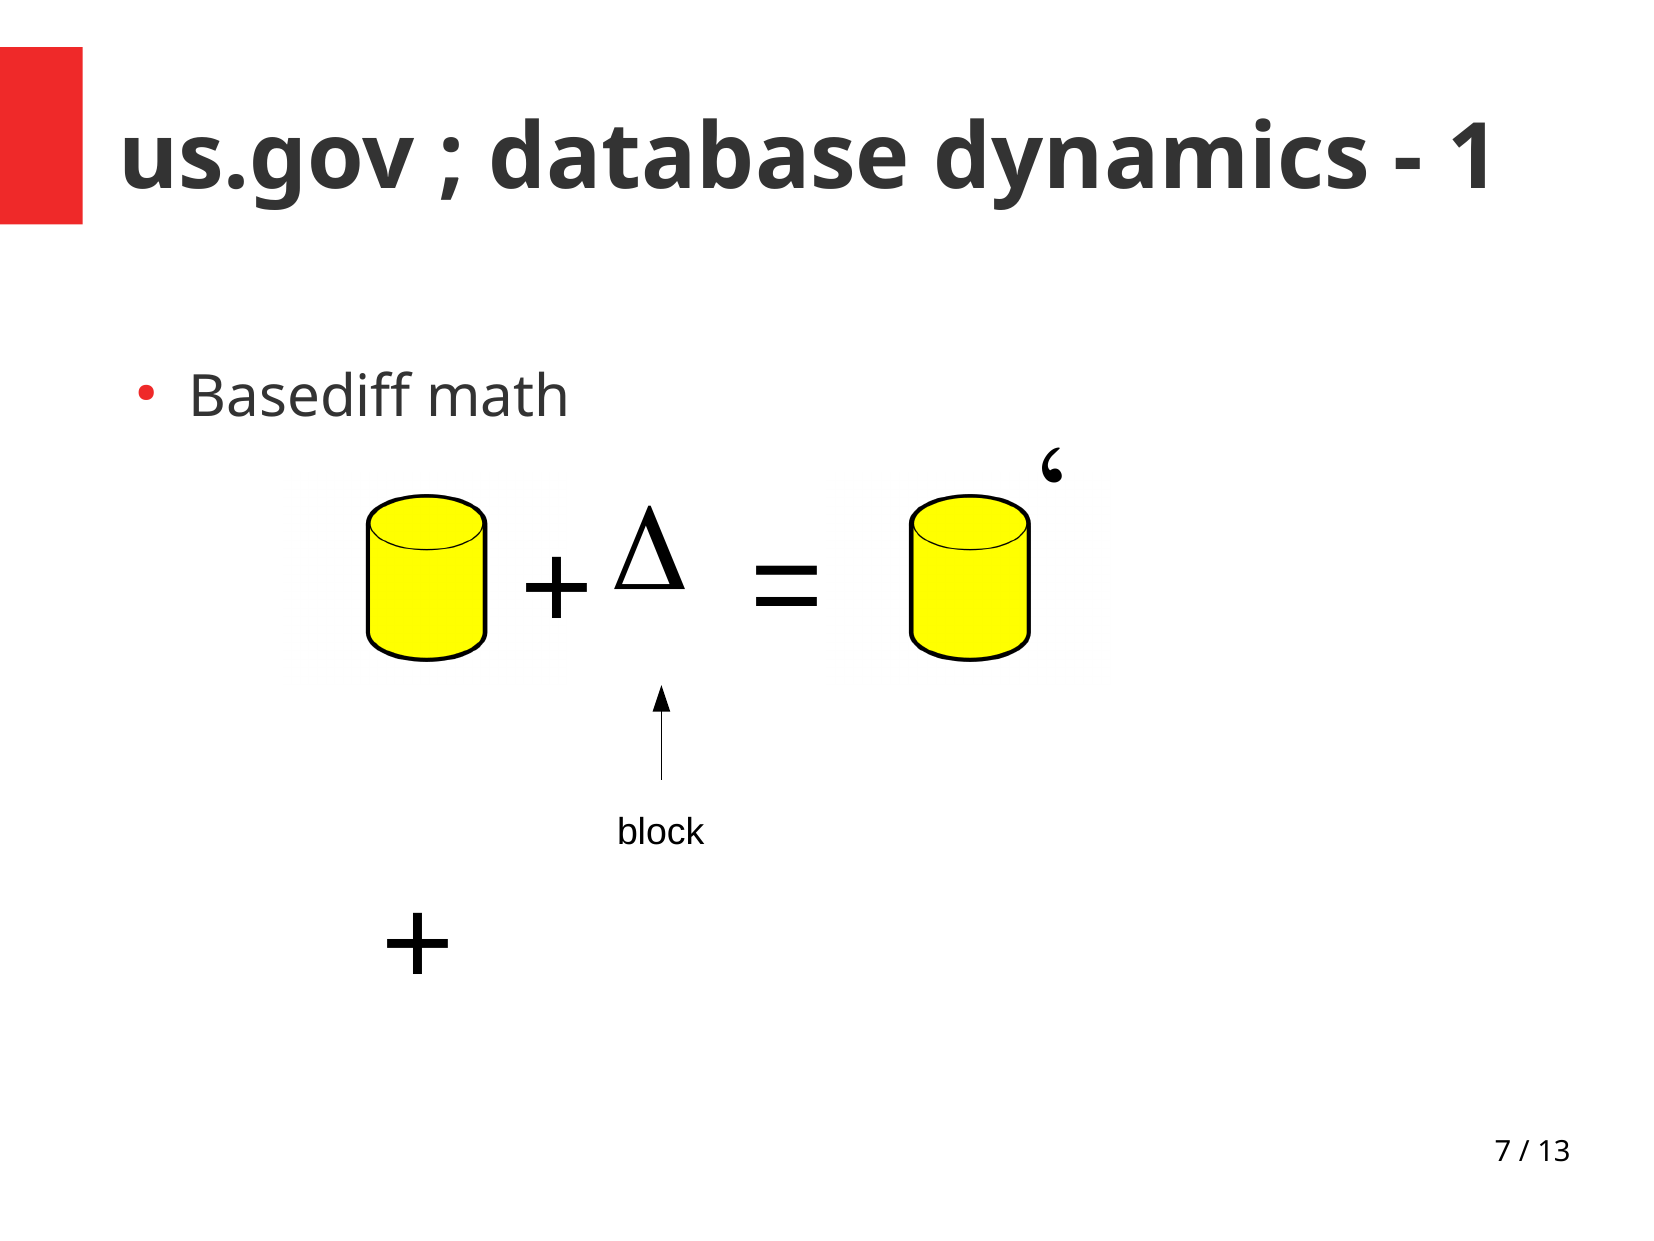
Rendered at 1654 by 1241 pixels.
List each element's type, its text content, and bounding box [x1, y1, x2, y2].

picture [826, 472, 1111, 686]
list Basediff math [118, 354, 1536, 1074]
text_box + [366, 865, 470, 1020]
picture [283, 472, 567, 686]
text_box + [505, 509, 596, 664]
text_box D [596, 495, 703, 664]
text_box block [602, 803, 720, 860]
text_box = [735, 506, 826, 662]
title us.gov ; database dynamics - 1 [118, 49, 1571, 257]
text_box ‘ [1022, 443, 1081, 612]
